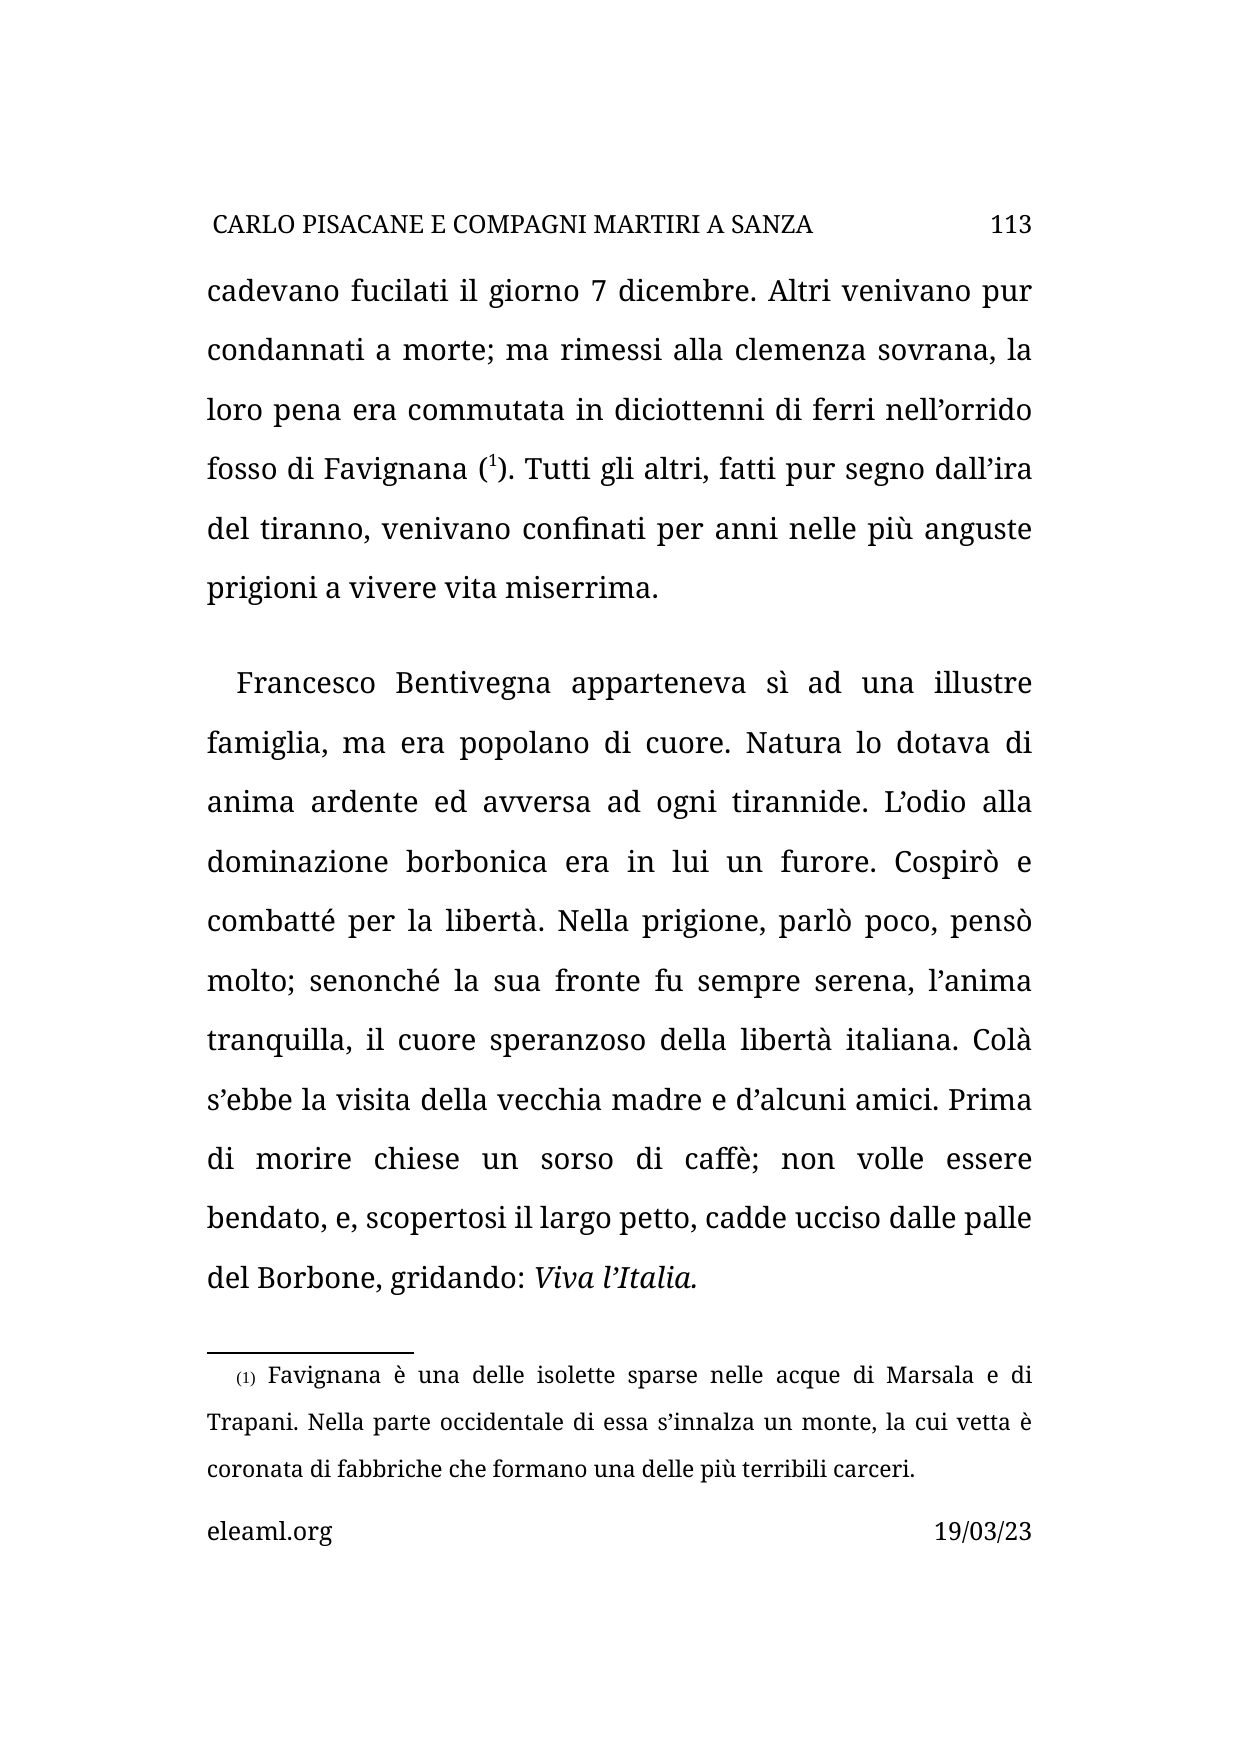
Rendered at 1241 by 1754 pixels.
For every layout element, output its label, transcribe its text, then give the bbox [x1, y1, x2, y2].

text Francesco Bentivegna apparteneva sì ad una illustre famiglia, ma era popolano di cuore. Natura lo dotava di anima ardente ed avversa ad ogni tirannide. L’odio alla dominazione borbonica era in lui un furore. Cospirò e combatté per la libertà. Nella prigione, parlò poco, pensò molto; senonché la sua fronte fu sempre serena, l’anima tranquilla, il cuore speranzoso della libertà italiana. Colà s’ebbe la visita della vecchia madre e d’alcuni amici. Prima di morire chiese un sorso di caffè; non volle essere bendato, e, scopertosi il largo petto, cadde ucciso dalle palle del Borbone, gridando: Viva l’Italia. [207, 662, 1033, 1297]
text cadevano fucilati il giorno 7 dicembre. Altri venivano pur condannati a morte; ma rimessi alla clemenza sovrana, la loro pena era commutata in diciottenni di ferri nell’orrido fosso di Favignana (). Tutti gli altri, fatti pur segno dall’ira del tiranno, venivano confinati per anni nelle più anguste prigioni a vivere vita miserrima. [207, 270, 1033, 607]
text Favignana è una delle isolette sparse nelle acque di Marsala e di Trapani. Nella parte occidentale di essa s’innalza un monte, la cui vetta è coronata di fabbriche che formano una delle più terribili carceri. [207, 1359, 1033, 1484]
